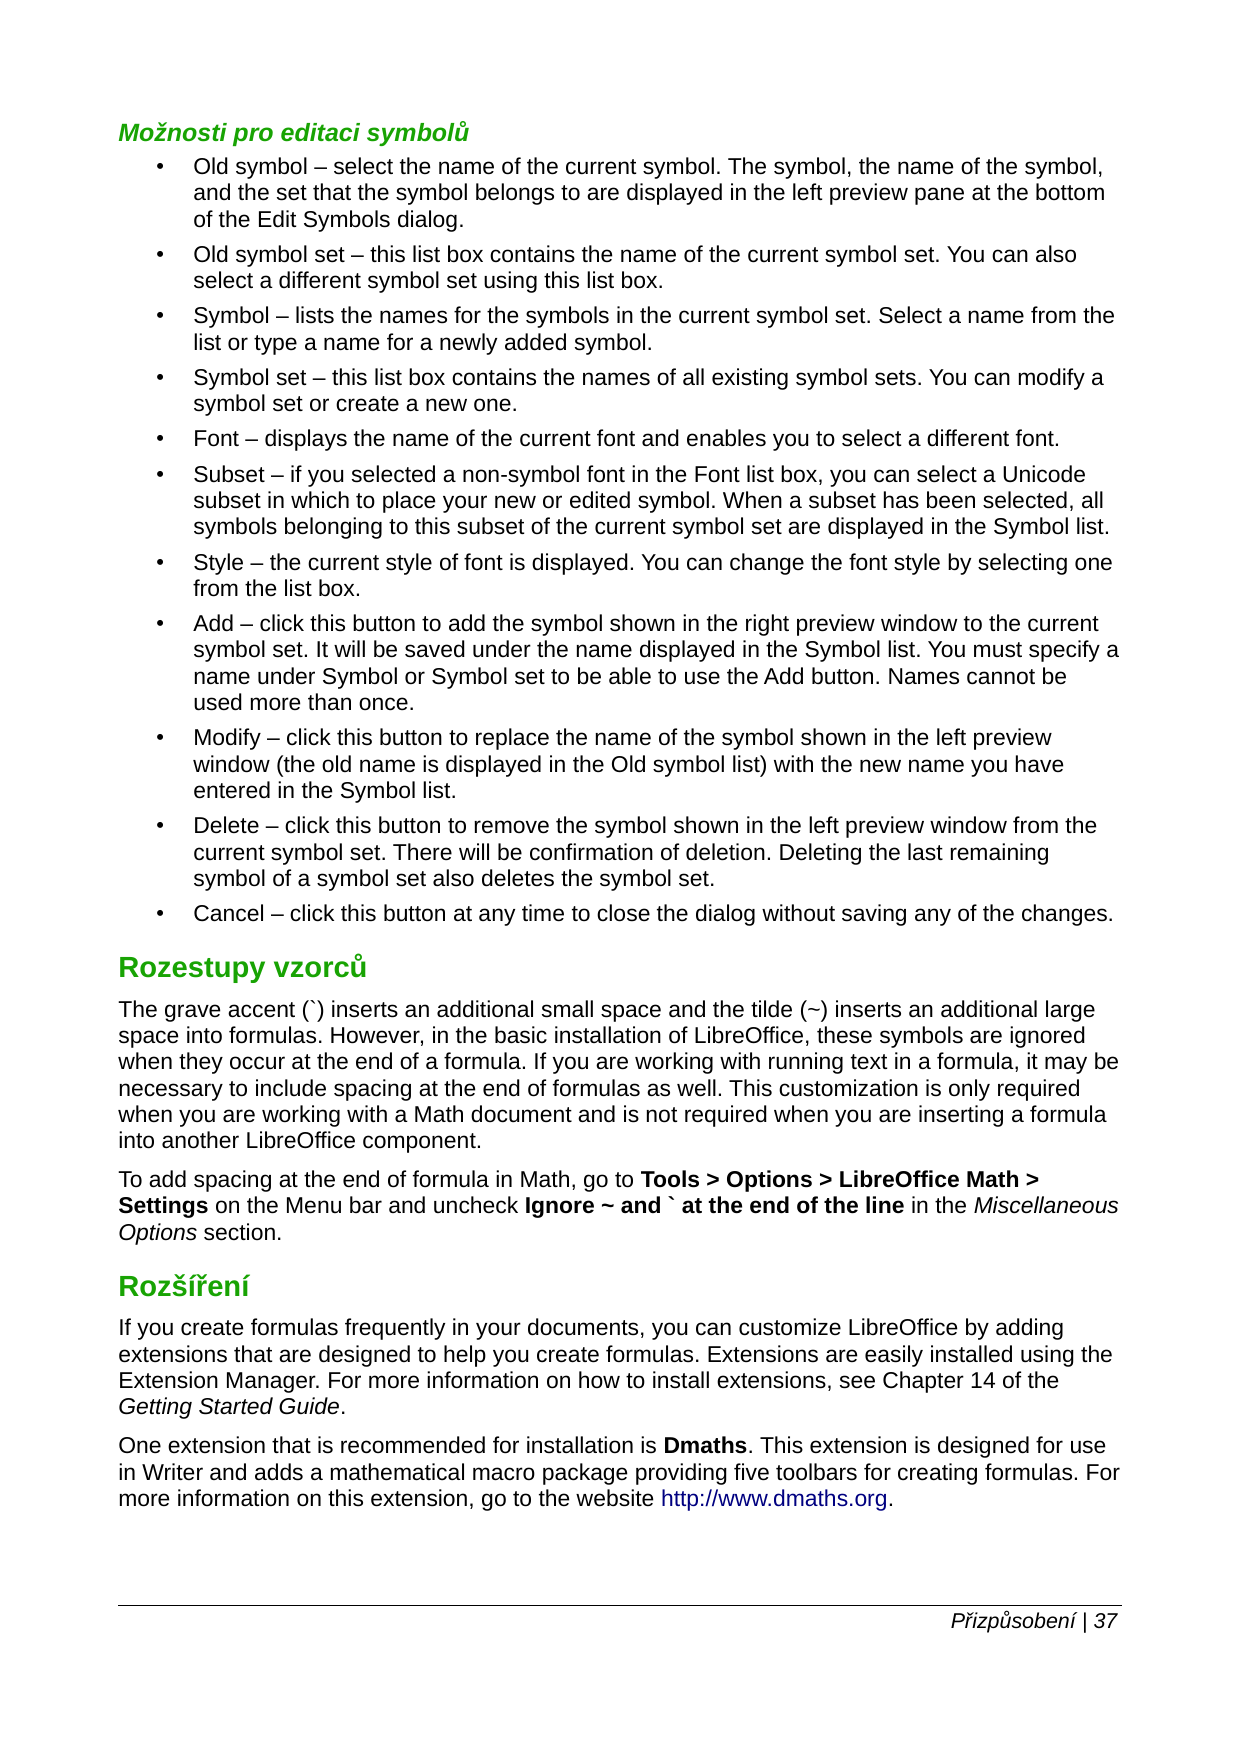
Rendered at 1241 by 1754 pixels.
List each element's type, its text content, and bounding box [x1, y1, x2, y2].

subtitle Možnosti pro editaci symbolů [118, 118, 1122, 147]
list Delete – click this button to remove the symbol shown in the left preview window from the current symbol set. There will be confirmation of deletion. Deleting the last remaining symbol of a symbol set also deletes the symbol set. [156, 812, 1122, 891]
list Cancel – click this button at any time to close the dialog without saving any of the changes. [156, 900, 1122, 927]
text The grave accent (`) inserts an additional small space and the tilde (~) inserts an additional large space into formulas. However, in the basic installation of LibreOffice, these symbols are ignored when they occur at the end of a formula. If you are working with running text in a formula, it may be necessary to include spacing at the end of formulas as well. This customization is only required when you are working with a Math document and is not required when you are inserting a formula into another LibreOffice component. [118, 996, 1122, 1154]
list Add – click this button to add the symbol shown in the right preview window to the current symbol set. It will be saved under the name displayed in the Symbol list. You must specify a name under Symbol or Symbol set to be able to use the Add button. Names cannot be used more than once. [156, 610, 1122, 716]
list Subset – if you selected a non-symbol font in the Font list box, you can select a Unicode subset in which to place your new or edited symbol. When a subset has been selected, all symbols belonging to this subset of the current symbol set are displayed in the Symbol list. [156, 461, 1122, 540]
text To add spacing at the end of formula in Math, go to Tools > Options > LibreOffice Math > Settings on the Menu bar and uncheck Ignore ~ and ` at the end of the line in the Miscellaneous Options section. [118, 1166, 1122, 1245]
list Old symbol – select the name of the current symbol. The symbol, the name of the symbol, and the set that the symbol belongs to are displayed in the left preview pane at the bottom of the Edit Symbols dialog. [156, 153, 1122, 232]
list Modify – click this button to replace the name of the symbol shown in the left preview window (the old name is displayed in the Old symbol list) with the new name you have entered in the Symbol list. [156, 724, 1122, 803]
text One extension that is recommended for installation is Dmaths. This extension is designed for use in Writer and adds a mathematical macro package providing five toolbars for creating formulas. For more information on this extension, go to the website http://www.dmaths.org. [118, 1432, 1122, 1511]
list Old symbol set – this list box contains the name of the current symbol set. You can also select a different symbol set using this list box. [156, 241, 1122, 293]
list Symbol – lists the names for the symbols in the current symbol set. Select a name from the list or type a name for a newly added symbol. [156, 302, 1122, 355]
list Style – the current style of font is displayed. You can change the font style by selecting one from the list box. [156, 548, 1122, 601]
subtitle Rozšíření [118, 1269, 1122, 1302]
subtitle Rozestupy vzorců [118, 950, 1122, 984]
list Symbol set – this list box contains the names of all existing symbol sets. You can modify a symbol set or create a new one. [156, 364, 1122, 417]
list Font – displays the name of the current font and enables you to select a different font. [156, 425, 1122, 452]
text If you create formulas frequently in your documents, you can customize LibreOffice by adding extensions that are designed to help you create formulas. Extensions are easily installed using the Extension Manager. For more information on how to install extensions, see Chapter 14 of the Getting Started Guide. [118, 1314, 1122, 1419]
